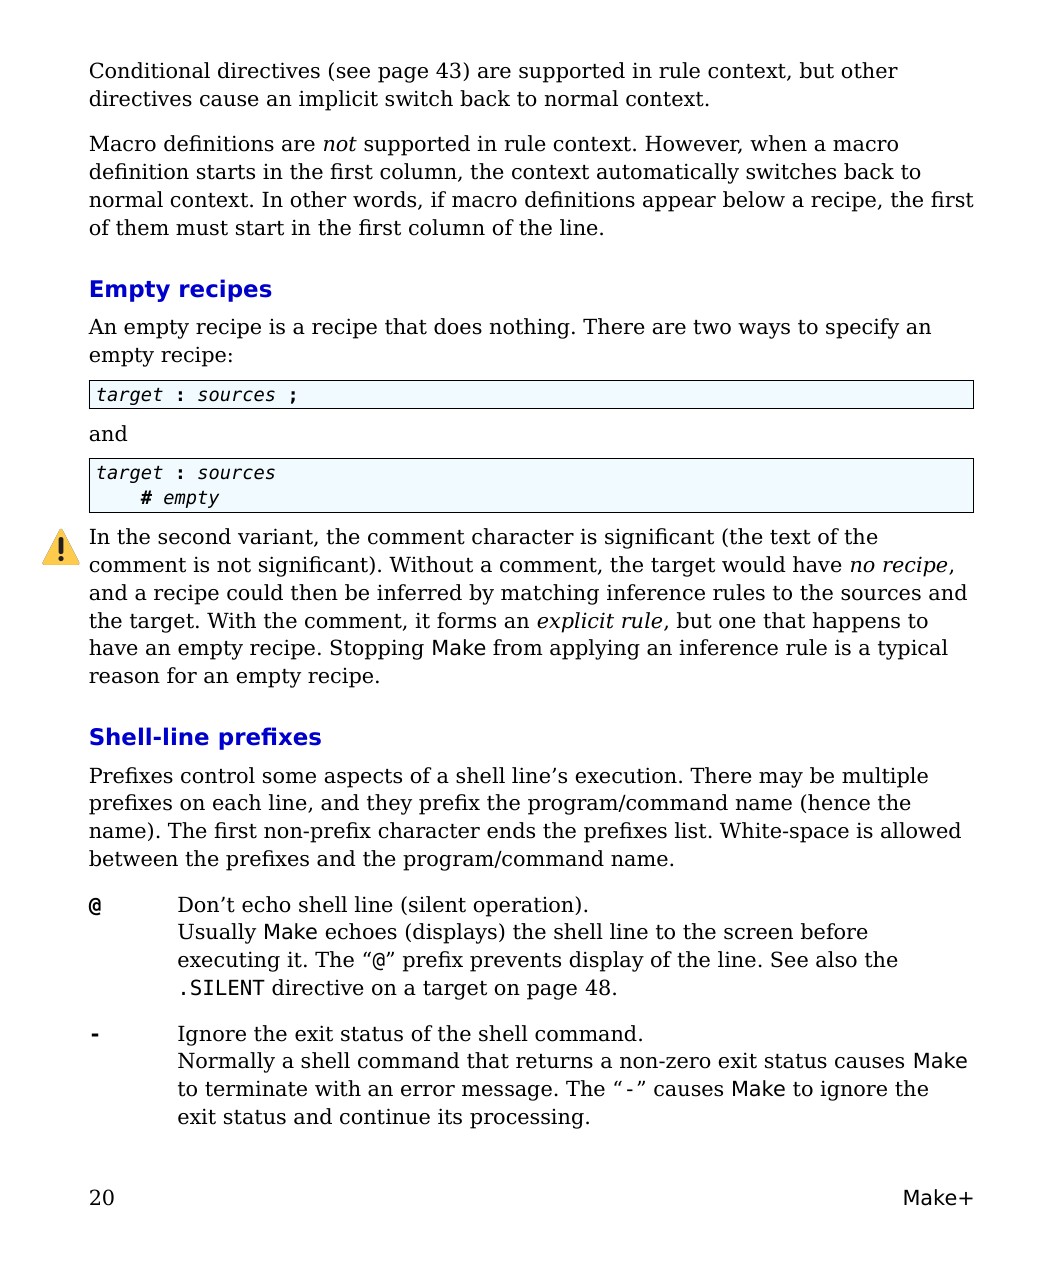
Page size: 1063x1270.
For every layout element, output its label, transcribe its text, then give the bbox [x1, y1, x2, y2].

text # empty [90, 483, 973, 512]
picture [42, 528, 80, 566]
text In the second variant, the comment character is significant (the text of the comment is not significant). Without a comment, the target would have no recipe, and a recipe could then be inferred by matching inference rules to the sources and the target. With the comment, it forms an explicit rule, but one that happens to have an empty recipe. Stopping Make from applying an inference rule is a typical reason for an empty recipe. [88, 525, 974, 688]
subtitle Empty recipes [88, 276, 974, 303]
text target : sources [90, 459, 973, 483]
text target : sources ; [90, 381, 973, 408]
subtitle Shell-line prefixes [88, 724, 974, 751]
text Prefixes control some aspects of a shell line’s execution. There may be multiple prefixes on each line, and they prefix the program/command name (hence the name). The first non-prefix character ends the prefixes list. White-space is allowed between the prefixes and the program/command name. [88, 764, 974, 871]
text - Ignore the exit status of the shell command. Normally a shell command that returns a non-zero exit status causes Make to terminate with an error message. The “-” causes Make to ignore the exit status and continue its processing. [88, 1022, 974, 1129]
text and [88, 422, 974, 446]
text Macro definitions are not supported in rule context. However, when a macro definition starts in the first column, the context automatically switches back to normal context. In other words, if macro definitions appear below a recipe, the first of them must start in the first column of the line. [88, 132, 974, 240]
text @ Don’t echo shell line (silent operation). Usually Make echoes (displays) the shell line to the screen before executing it. The “@” prefix prevents display of the line. See also the .SILENT directive on a target on page 48. [88, 893, 974, 1000]
text Conditional directives (see page 43) are supported in rule context, but other directives cause an implicit switch back to normal context. [88, 59, 974, 111]
text An empty recipe is a recipe that does nothing. There are two ways to specify an empty recipe: [88, 315, 974, 367]
